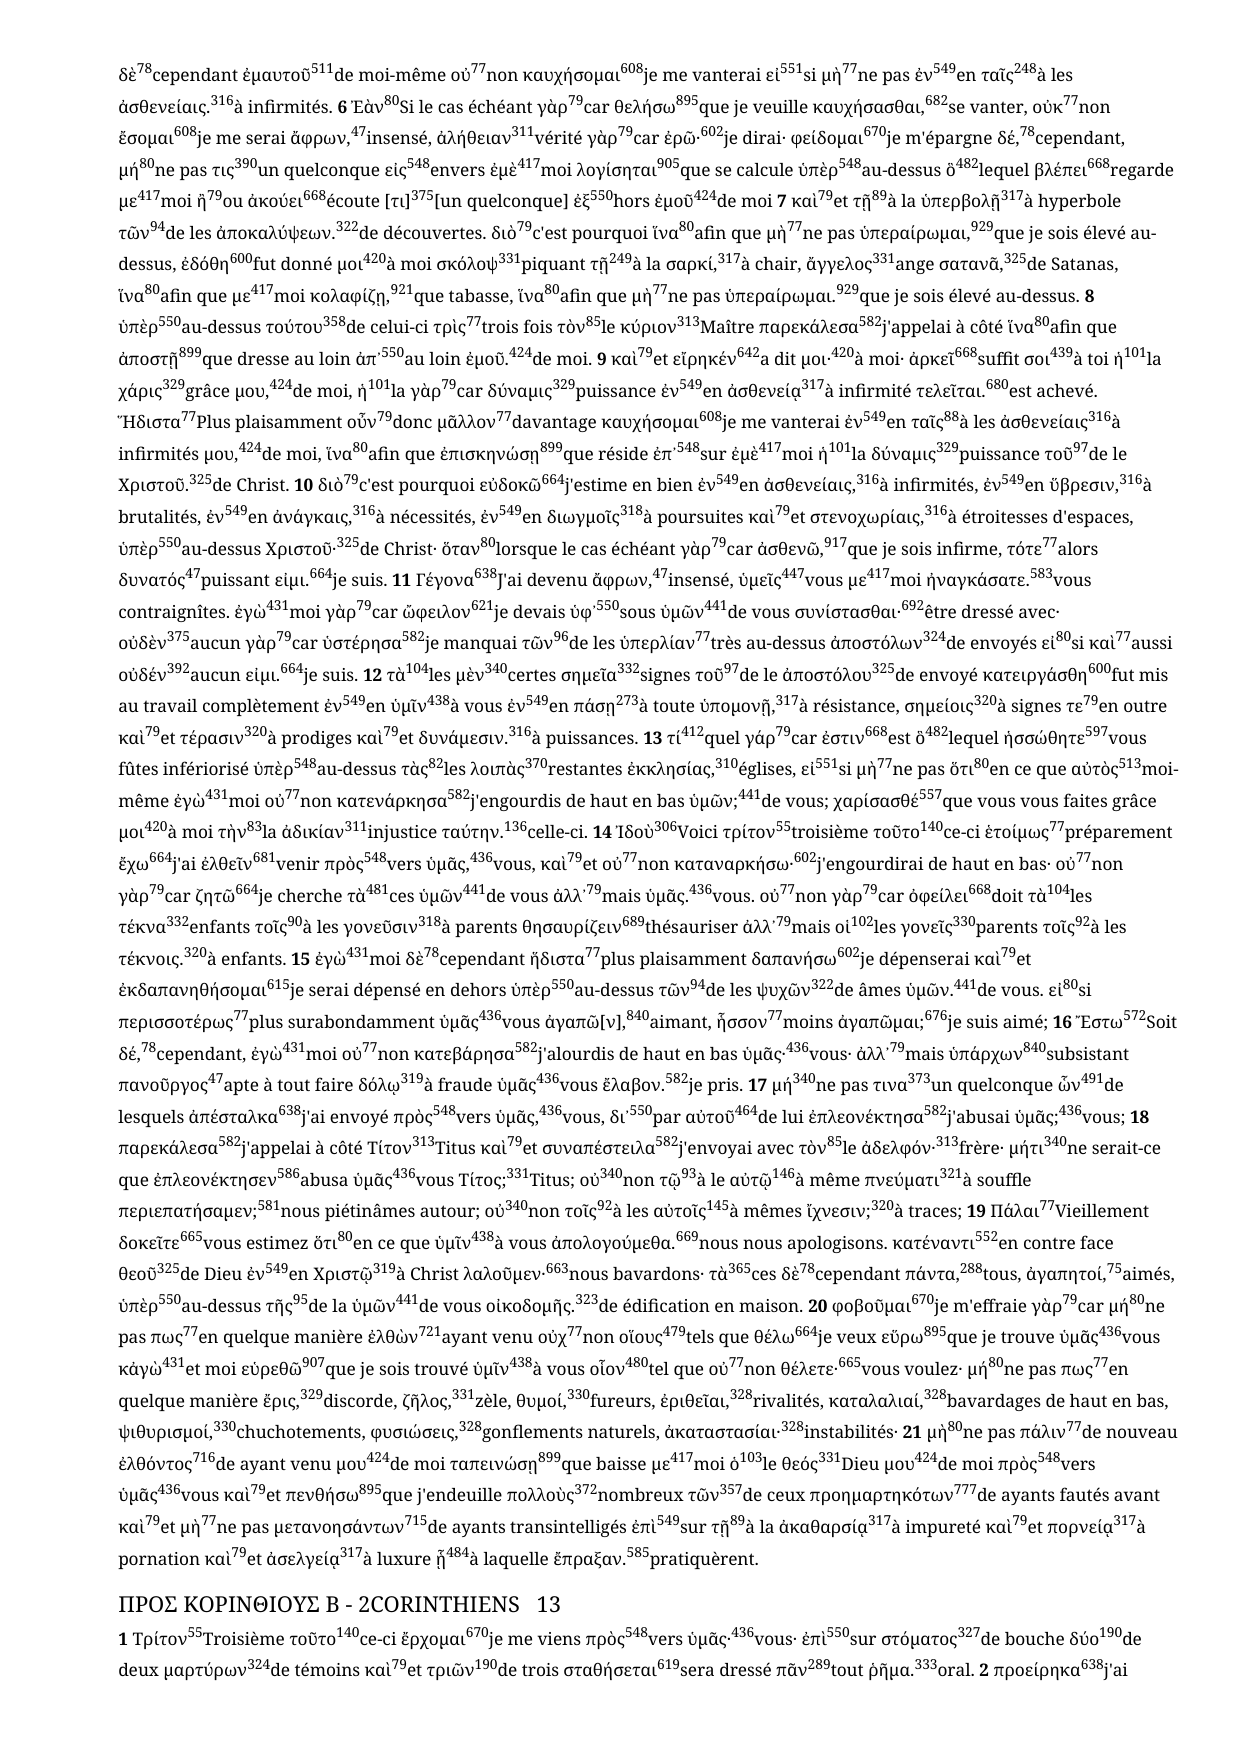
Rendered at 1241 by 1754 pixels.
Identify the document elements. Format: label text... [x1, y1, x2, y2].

text 1 Καυχᾶσθαι690Se vanter δεῖ,668attache de lien, οὐ77non συμφέρον842étant opportun μέν,77certes, ἐλεύσομαι608je me viendrai δὲ78cependant εἰς548envers ὀπτασίας310apparitions καὶ79et ἀποκαλύψεις310découvertes κυρίου.325de Maître. 2 οἶδα638j'ai su ἄνθρωπον313être humain ἐν549en Χριστῷ319à Christ πρὸ550d'avant ἐτῶν326de ans δεκατεσσάρων,192de quatorze, εἴτε79soit ἐν549en σώματι321à corps οὐκ77non οἶδα,638j'ai su, εἴτε79soit ἐκτὸς552extérieurement τοῦ99de le σώματος327de corps οὐκ77non οἶδα,638j'ai su, ὁ103le θεὸς331Dieu οἶδεν,642a su, ἁρπαγέντα744ayant été ravi τὸν85le τοιοῦτον346tel ἕως552jusqu'à ce que τρίτου210de troisième οὐρανοῦ.325de ciel. 3 καὶ79et οἶδα638j'ai su τὸν85le τοιοῦτον138tel ἄνθρωπον,313être humain, εἴτε79soit ἐν549en σώματι321à corps εἴτε79soit χωρὶς552séparément τοῦ99de le σώματος327de corps οὐκ77non οἶδα,638j'ai su, ὁ103le θεὸς331Dieu οἶδεν,642a su, 4 ὅτι80en ce que ἡρπάγη600fut ravi εἰς548envers τὸν85le παράδεισον313paradis καὶ79et ἤκουσεν586écouta ἄρρητα5ineffables ῥήματα314oraux ἃ481lesquels οὐκ77non ἐξὸν842étant permis ἀνθρώπῳ319à être humain λαλῆσαι.681bavarder. 5 ὑπὲρ550au-dessus τοῦ97de le τοιούτου358de tel καυχήσομαι,608je me vanterai, ὑπὲρ550au-dessus δὲ78cependant ἐμαυτοῦ511de moi-même οὐ77non καυχήσομαι608je me vanterai εἰ551si μὴ77ne pas ἐν549en ταῖς248à les ἀσθενείαις.316à infirmités. 6 Ἐὰν80Si le cas échéant γὰρ79car θελήσω895que je veuille καυχήσασθαι,682se vanter, οὐκ77non ἔσομαι608je me serai ἄφρων,47insensé, ἀλήθειαν311vérité γὰρ79car ἐρῶ·602je dirai· φείδομαι670je m'épargne δέ,78cependant, μή80ne pas τις390un quelconque εἰς548envers ἐμὲ417moi λογίσηται905que se calcule ὑπὲρ548au-dessus ὃ482lequel βλέπει668regarde με417moi ἢ79ou ἀκούει668écoute [τι]375[un quelconque] ἐξ550hors ἐμοῦ424de moi 7 καὶ79et τῇ89à la ὑπερβολῇ317à hyperbole τῶν94de les ἀποκαλύψεων.322de découvertes. διὸ79c'est pourquoi ἵνα80afin que μὴ77ne pas ὑπεραίρωμαι,929que je sois élevé au-dessus, ἐδόθη600fut donné μοι420à moi σκόλοψ331piquant τῇ249à la σαρκί,317à chair, ἄγγελος331ange σατανᾶ,325de Satanas, ἵνα80afin que με417moi κολαφίζῃ,921que tabasse, ἵνα80afin que μὴ77ne pas ὑπεραίρωμαι.929que je sois élevé au-dessus. 8 ὑπὲρ550au-dessus τούτου358de celui-ci τρὶς77trois fois τὸν85le κύριον313Maître παρεκάλεσα582j'appelai à côté ἵνα80afin que ἀποστῇ899que dresse au loin ἀπ᾽550au loin ἐμοῦ.424de moi. 9 καὶ79et εἴρηκέν642a dit μοι·420à moi· ἀρκεῖ668suffit σοι439à toi ἡ101la χάρις329grâce μου,424de moi, ἡ101la γὰρ79car δύναμις329puissance ἐν549en ἀσθενείᾳ317à infirmité τελεῖται.680est achevé. Ἥδιστα77Plus plaisamment οὖν79donc μᾶλλον77davantage καυχήσομαι608je me vanterai ἐν549en ταῖς88à les ἀσθενείαις316à infirmités μου,424de moi, ἵνα80afin que ἐπισκηνώσῃ899que réside ἐπ᾽548sur ἐμὲ417moi ἡ101la δύναμις329puissance τοῦ97de le Χριστοῦ.325de Christ. 10 διὸ79c'est pourquoi εὐδοκῶ664j'estime en bien ἐν549en ἀσθενείαις,316à infirmités, ἐν549en ὕβρεσιν,316à brutalités, ἐν549en ἀνάγκαις,316à nécessités, ἐν549en διωγμοῖς318à poursuites καὶ79et στενοχωρίαις,316à étroitesses d'espaces, ὑπὲρ550au-dessus Χριστοῦ·325de Christ· ὅταν80lorsque le cas échéant γὰρ79car ἀσθενῶ,917que je sois infirme, τότε77alors δυνατός47puissant εἰμι.664je suis. 11 Γέγονα638J'ai devenu ἄφρων,47insensé, ὑμεῖς447vous με417moi ἠναγκάσατε.583vous contraignîtes. ἐγὼ431moi γὰρ79car ὤφειλον621je devais ὑφ᾽550sous ὑμῶν441de vous συνίστασθαι·692être dressé avec· οὐδὲν375aucun γὰρ79car ὑστέρησα582je manquai τῶν96de les ὑπερλίαν77très au-dessus ἀποστόλων324de envoyés εἰ80si καὶ77aussi οὐδέν392aucun εἰμι.664je suis. 12 τὰ104les μὲν340certes σημεῖα332signes τοῦ97de le ἀποστόλου325de envoyé κατειργάσθη600fut mis au travail complètement ἐν549en ὑμῖν438à vous ἐν549en πάσῃ273à toute ὑπομονῇ,317à résistance, σημείοις320à signes τε79en outre καὶ79et τέρασιν320à prodiges καὶ79et δυνάμεσιν.316à puissances. 13 τί412quel γάρ79car ἐστιν668est ὃ482lequel ἡσσώθητε597vous fûtes infériorisé ὑπὲρ548au-dessus τὰς82les λοιπὰς370restantes ἐκκλησίας,310églises, εἰ551si μὴ77ne pas ὅτι80en ce que αὐτὸς513moi-même ἐγὼ431moi οὐ77non κατενάρκησα582j'engourdis de haut en bas ὑμῶν;441de vous; χαρίσασθέ557que vous vous faites grâce μοι420à moi τὴν83la ἀδικίαν311injustice ταύτην.136celle-ci. 14 Ἰδοὺ306Voici τρίτον55troisième τοῦτο140ce-ci ἑτοίμως77préparement ἔχω664j'ai ἐλθεῖν681venir πρὸς548vers ὑμᾶς,436vous, καὶ79et οὐ77non καταναρκήσω·602j'engourdirai de haut en bas· οὐ77non γὰρ79car ζητῶ664je cherche τὰ481ces ὑμῶν441de vous ἀλλ᾽79mais ὑμᾶς.436vous. οὐ77non γὰρ79car ὀφείλει668doit τὰ104les τέκνα332enfants τοῖς90à les γονεῦσιν318à parents θησαυρίζειν689thésauriser ἀλλ᾽79mais οἱ102les γονεῖς330parents τοῖς92à les τέκνοις.320à enfants. 15 ἐγὼ431moi δὲ78cependant ἥδιστα77plus plaisamment δαπανήσω602je dépenserai καὶ79et ἐκδαπανηθήσομαι615je serai dépensé en dehors ὑπὲρ550au-dessus τῶν94de les ψυχῶν322de âmes ὑμῶν.441de vous. εἰ80si περισσοτέρως77plus surabondamment ὑμᾶς436vous ἀγαπῶ[ν],840aimant, ἧσσον77moins ἀγαπῶμαι;676je suis aimé; 16 Ἔστω572Soit δέ,78cependant, ἐγὼ431moi οὐ77non κατεβάρησα582j'alourdis de haut en bas ὑμᾶς·436vous· ἀλλ᾽79mais ὑπάρχων840subsistant πανοῦργος47apte à tout faire δόλῳ319à fraude ὑμᾶς436vous ἔλαβον.582je pris. 17 μή340ne pas τινα373un quelconque ὧν491de lesquels ἀπέσταλκα638j'ai envoyé πρὸς548vers ὑμᾶς,436vous, δι᾽550par αὐτοῦ464de lui ἐπλεονέκτησα582j'abusai ὑμᾶς;436vous; 18 παρεκάλεσα582j'appelai à côté Τίτον313Titus καὶ79et συναπέστειλα582j'envoyai avec τὸν85le ἀδελφόν·313frère· μήτι340ne serait-ce que ἐπλεονέκτησεν586abusa ὑμᾶς436vous Τίτος;331Titus; οὐ340non τῷ93à le αὐτῷ146à même πνεύματι321à souffle περιεπατήσαμεν;581nous piétinâmes autour; οὐ340non τοῖς92à les αὐτοῖς145à mêmes ἴχνεσιν;320à traces; 19 Πάλαι77Vieillement δοκεῖτε665vous estimez ὅτι80en ce que ὑμῖν438à vous ἀπολογούμεθα.669nous nous apologisons. κατέναντι552en contre face θεοῦ325de Dieu ἐν549en Χριστῷ319à Christ λαλοῦμεν·663nous bavardons· τὰ365ces δὲ78cependant πάντα,288tous, ἀγαπητοί,75aimés, ὑπὲρ550au-dessus τῆς95de la ὑμῶν441de vous οἰκοδομῆς.323de édification en maison. 20 φοβοῦμαι670je m'effraie γὰρ79car μή80ne pas πως77en quelque manière ἐλθὼν721ayant venu οὐχ77non οἵους479tels que θέλω664je veux εὕρω895que je trouve ὑμᾶς436vous κἀγὼ431et moi εὑρεθῶ907que je sois trouvé ὑμῖν438à vous οἷον480tel que οὐ77non θέλετε·665vous voulez· μή80ne pas πως77en quelque manière ἔρις,329discorde, ζῆλος,331zèle, θυμοί,330fureurs, ἐριθεῖαι,328rivalités, καταλαλιαί,328bavardages de haut en bas, ψιθυρισμοί,330chuchotements, φυσιώσεις,328gonflements naturels, ἀκαταστασίαι·328instabilités· 21 μὴ80ne pas πάλιν77de nouveau ἐλθόντος716de ayant venu μου424de moi ταπεινώσῃ899que baisse με417moi ὁ103le θεός331Dieu μου424de moi πρὸς548vers ὑμᾶς436vous καὶ79et πενθήσω895que j'endeuille πολλοὺς372nombreux τῶν357de ceux προημαρτηκότων777de ayants fautés avant καὶ79et μὴ77ne pas μετανοησάντων715de ayants transintelligés ἐπὶ549sur τῇ89à la ἀκαθαρσίᾳ317à impureté καὶ79et πορνείᾳ317à pornation καὶ79et ἀσελγείᾳ317à luxure ᾗ484à laquelle ἔπραξαν.585pratiquèrent. [118, 59, 1181, 1570]
text ΠΡΟΣ ΚΟΡΙΝΘΙΟΥΣ Β - 2CORINTHIENS 13 [118, 1589, 1181, 1618]
